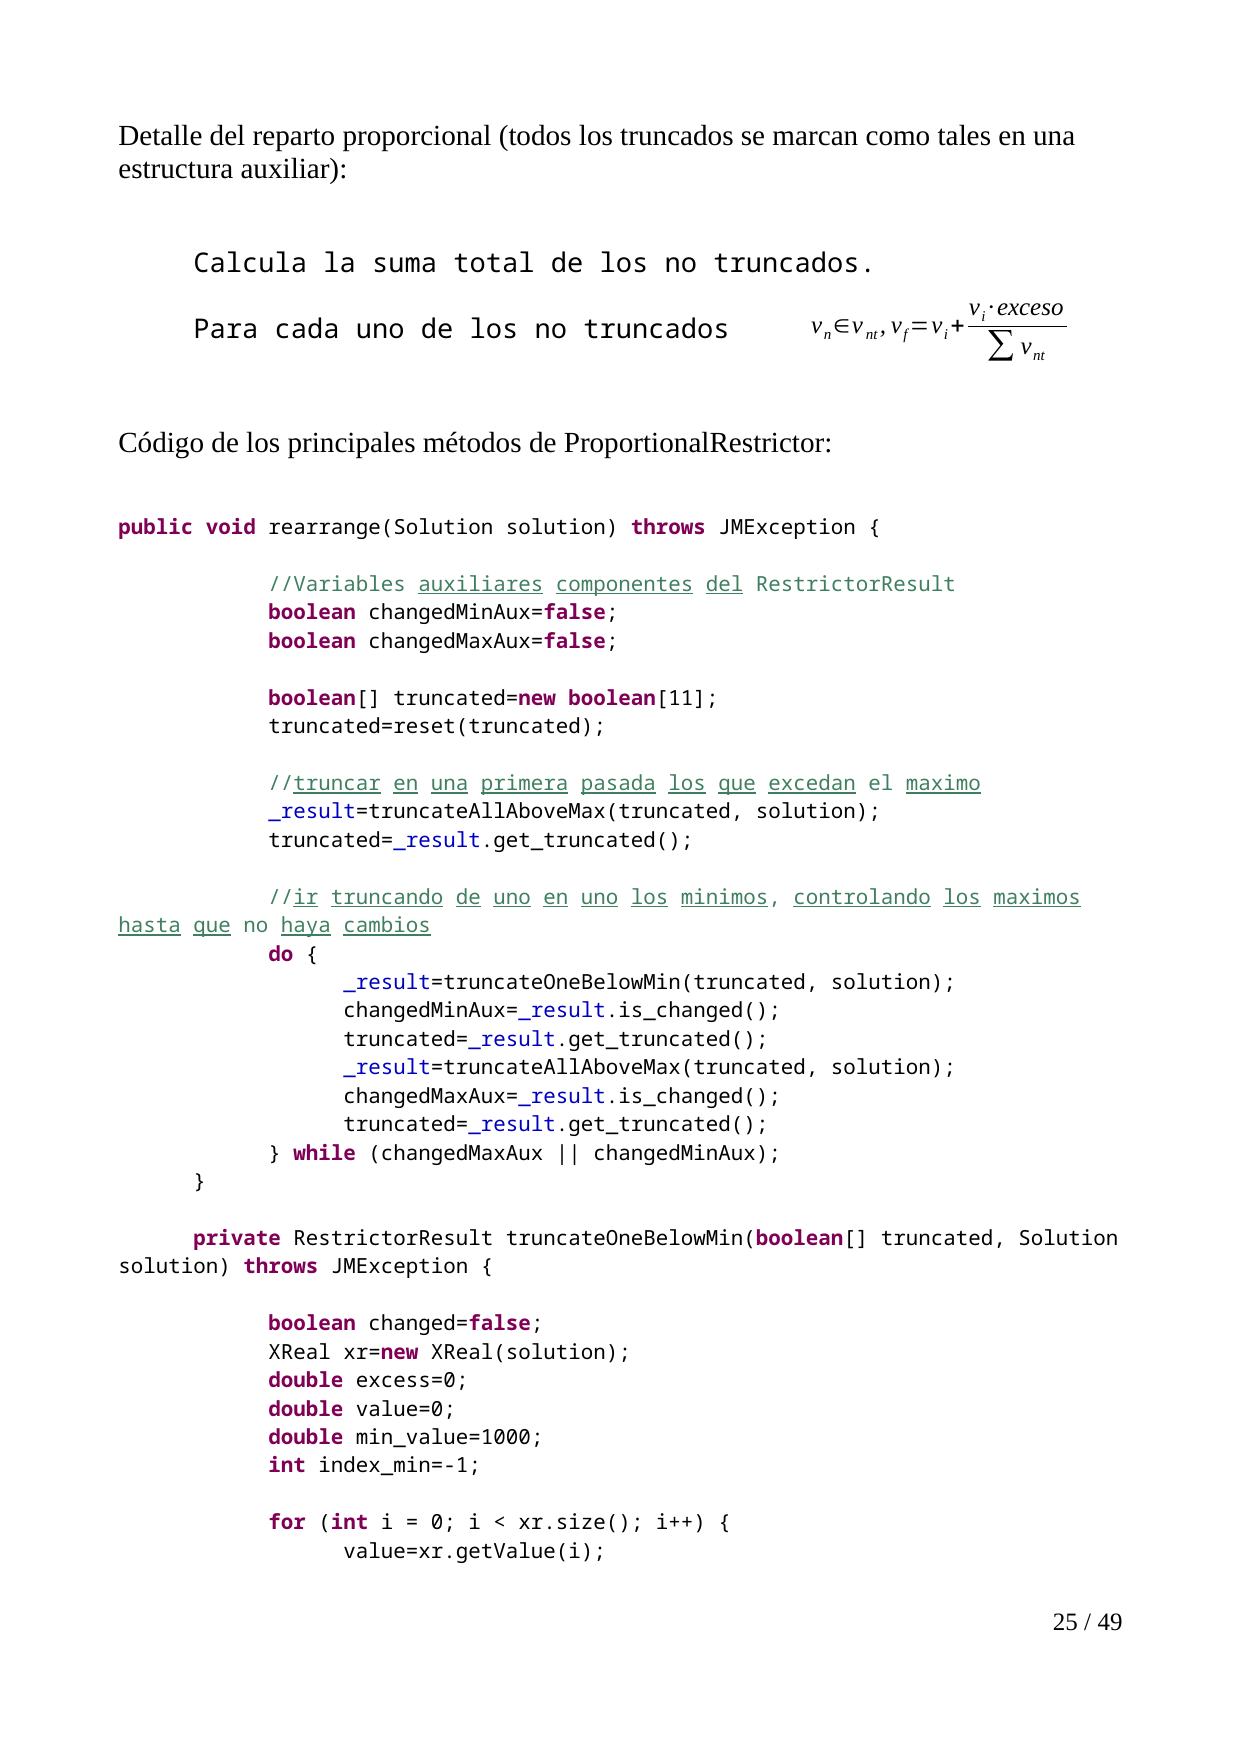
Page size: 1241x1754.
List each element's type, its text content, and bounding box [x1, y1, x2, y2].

text } while (changedMaxAux || changedMinAux); [118, 1138, 1122, 1166]
text Detalle del reparto proporcional (todos los truncados se marcan como tales en una estructura auxiliar): [118, 118, 1122, 185]
text Calcula la suma total de los no truncados. [118, 244, 1122, 281]
text private RestrictorResult truncateOneBelowMin(boolean[] truncated, Solution solution) throws JMException { [118, 1223, 1122, 1280]
text } [118, 1166, 1122, 1194]
text do { [118, 939, 1122, 967]
text double excess=0; [118, 1365, 1122, 1394]
text _result=truncateAllAboveMax(truncated, solution); [118, 796, 1122, 825]
text _result=truncateAllAboveMax(truncated, solution); [118, 1052, 1122, 1081]
text _result=truncateOneBelowMin(truncated, solution); [118, 967, 1122, 996]
text changedMaxAux=_result.is_changed(); [118, 1081, 1122, 1109]
text boolean changedMaxAux=false; [118, 626, 1122, 654]
text for (int i = 0; i < xr.size(); i++) { [118, 1507, 1122, 1536]
text Código de los principales métodos de ProportionalRestrictor: [118, 425, 1122, 458]
text double value=0; [118, 1394, 1122, 1422]
text truncated=_result.get_truncated(); [118, 1109, 1122, 1138]
text int index_min=-1; [118, 1451, 1122, 1479]
text XReal xr=new XReal(solution); [118, 1337, 1122, 1365]
text //truncar en una primera pasada los que excedan el maximo [118, 768, 1122, 796]
text //Variables auxiliares componentes del RestrictorResult [118, 569, 1122, 597]
text boolean changed=false; [118, 1308, 1122, 1337]
text truncated=_result.get_truncated(); [118, 1024, 1122, 1052]
text truncated=reset(truncated); [118, 711, 1122, 739]
text boolean changedMinAux=false; [118, 597, 1122, 626]
text value=xr.getValue(i); [118, 1536, 1122, 1564]
text truncated=_result.get_truncated(); [118, 825, 1122, 853]
text boolean[] truncated=new boolean[11]; [118, 683, 1122, 711]
text //ir truncando de uno en uno los minimos, controlando los maximos hasta que no haya cambios [118, 882, 1122, 939]
text Para cada uno de los no truncados [118, 293, 1122, 363]
text double min_value=1000; [118, 1422, 1122, 1451]
text public void rearrange(Solution solution) throws JMException { [118, 512, 1122, 541]
text changedMinAux=_result.is_changed(); [118, 996, 1122, 1024]
